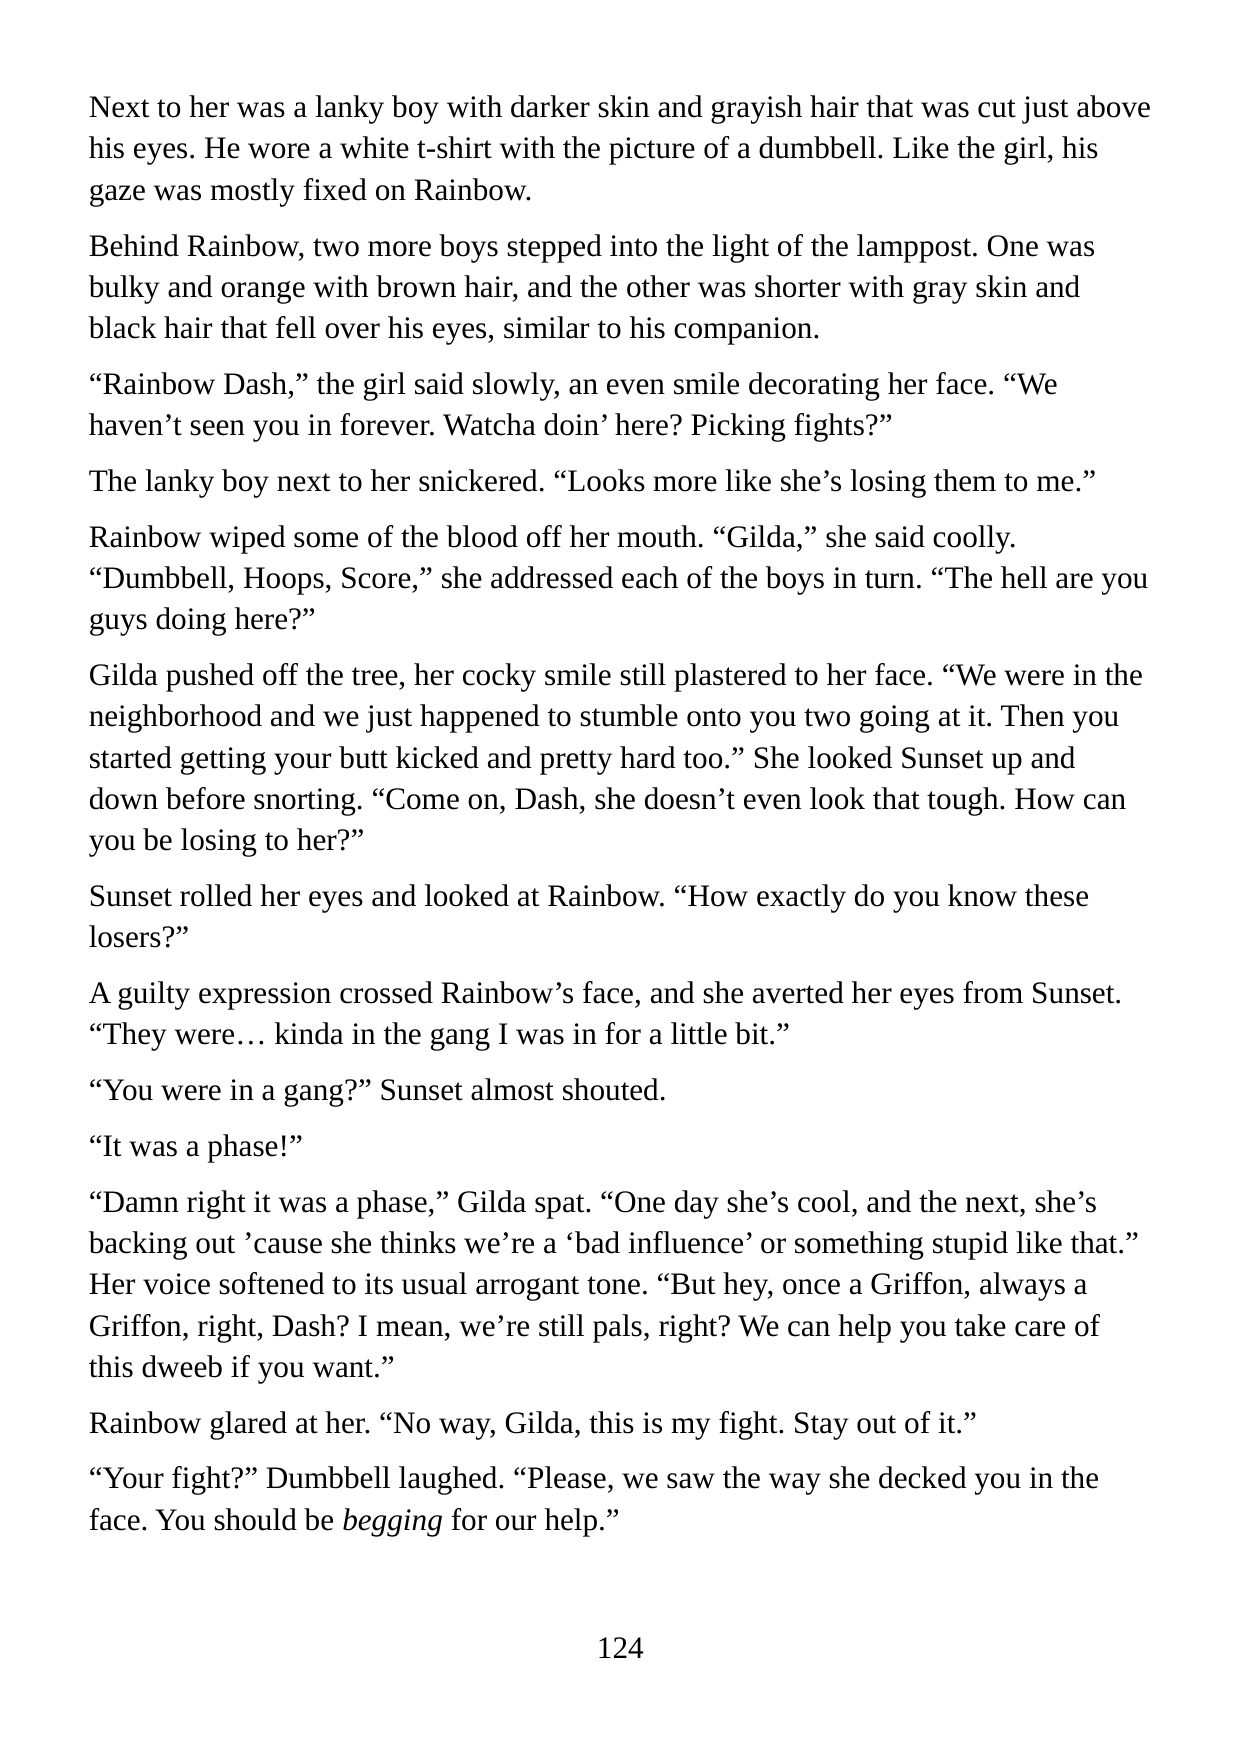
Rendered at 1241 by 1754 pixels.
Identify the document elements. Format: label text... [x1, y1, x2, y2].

text “It was a phase!” [88, 1127, 1152, 1163]
text Sunset rolled her eyes and looked at Rainbow. “How exactly do you know these losers?” [88, 877, 1152, 954]
text “Damn right it was a phase,” Gilda spat. “One day she’s cool, and the next, she’s backing out ’cause she thinks we’re a ‘bad influence’ or something stupid like that.” Her voice softened to its usual arrogant tone. “But hey, once a Griffon, always a Griffon, right, Dash? I mean, we’re still pals, right? We can help you take care of this dweeb if you want.” [88, 1183, 1152, 1384]
text “Your fight?” Dumbbell laughed. “Please, we saw the way she decked you in the face. You should be begging for our help.” [88, 1460, 1152, 1537]
text Rainbow glared at her. “No way, Gilda, this is my fight. Stay out of it.” [88, 1404, 1152, 1440]
text Gilda pushed off the tree, her cocky smile still plastered to her face. “We were in the neighborhood and we just happened to stumble onto you two going at it. Then you started getting your butt kicked and pretty hard too.” She looked Sunset up and down before snorting. “Come on, Dash, she doesn’t even look that tough. How can you be losing to her?” [88, 656, 1152, 857]
text A guilty expression crossed Rainbow’s face, and she averted her eyes from Sunset. “They were… kinda in the gang I was in for a little bit.” [88, 974, 1152, 1052]
text “You were in a gang?” Sunset almost shouted. [88, 1071, 1152, 1107]
text “Rainbow Dash,” the girl said slowly, an even smile decorating her face. “We haven’t seen you in forever. Watcha doin’ here? Picking fights?” [88, 365, 1152, 442]
text Next to her was a lanky boy with darker skin and grayish hair that was cut just above his eyes. He wore a white t-shirt with the picture of a dumbbell. Like the girl, his gaze was mostly fixed on Rainbow. [88, 88, 1152, 207]
text Behind Rainbow, two more boys stepped into the light of the lamppost. One was bulky and orange with brown hair, and the other was shorter with gray skin and black hair that fell over his eyes, similar to his companion. [88, 227, 1152, 345]
text Rainbow wiped some of the blood off her mouth. “Gilda,” she said coolly. “Dumbbell, Hoops, Score,” she addressed each of the boys in turn. “The hell are you guys doing here?” [88, 518, 1152, 637]
text The lanky boy next to her snickered. “Looks more like she’s losing them to me.” [88, 462, 1152, 498]
